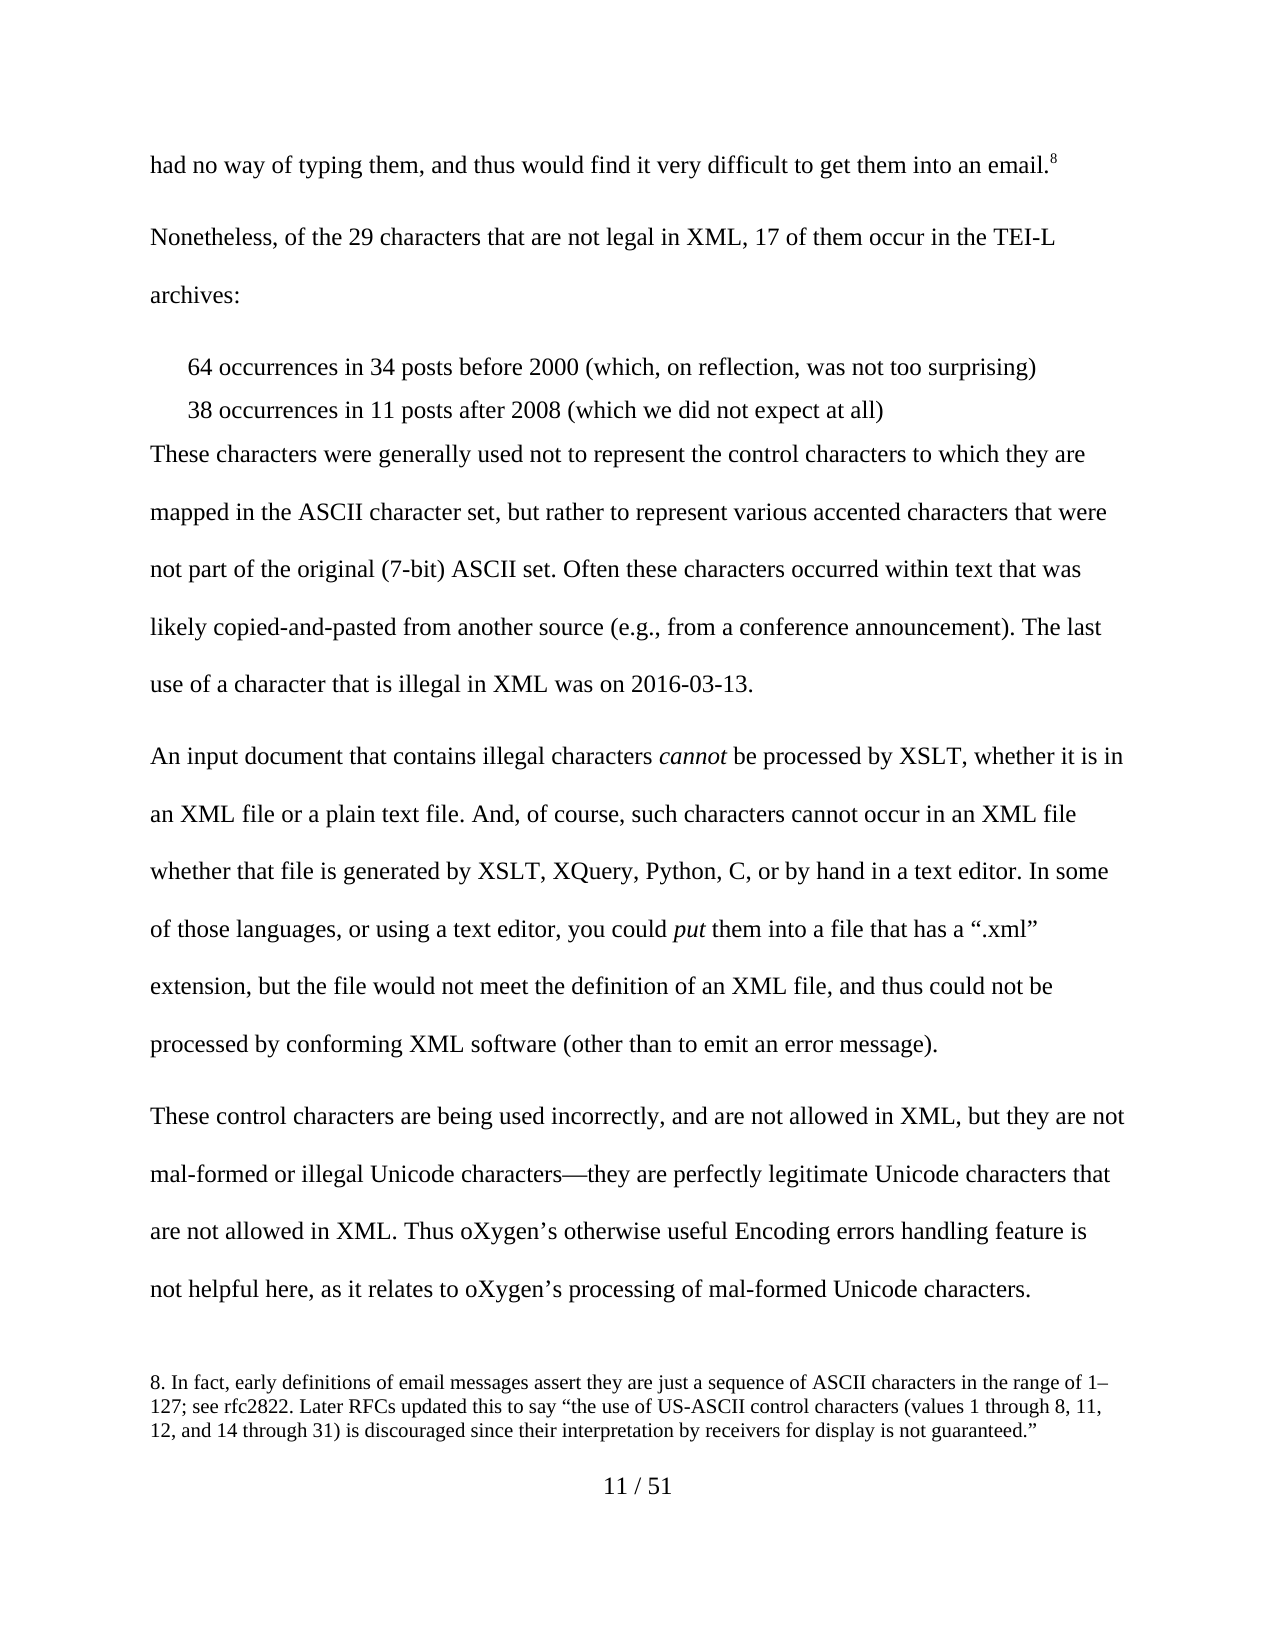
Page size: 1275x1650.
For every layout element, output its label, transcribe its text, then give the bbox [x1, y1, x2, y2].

text . In fact, early definitions of email messages assert they are just a sequence of ASCII characters in the range of 1–127; see rfc2822. Later RFCs updated this to say “the use of US-ASCII control characters (values 1 through 8, 11, 12, and 14 through 31) is discouraged since their interpretation by receivers for display is not guaranteed.” [150, 1369, 1125, 1442]
text These characters were generally used not to represent the control characters to which they are mapped in the ASCII character set, but rather to represent various accented characters that were not part of the original (7-bit) ASCII set. Often these characters occurred within text that was likely copied-and-pasted from another source (e.g., from a conference announcement). The last use of a character that is illegal in XML was on 2016-03-13. [150, 439, 1125, 698]
text Nonetheless, of the 29 characters that are not legal in XML, 17 of them occur in the TEI-L archives: [150, 222, 1125, 308]
text These control characters are being used incorrectly, and are not allowed in XML, but they are not mal-formed or illegal Unicode characters—they are perfectly legitimate Unicode characters that are not allowed in XML. Thus oXygen’s otherwise useful Encoding errors handling feature is not helpful here, as it relates to oXygen’s processing of mal-formed Unicode characters. [150, 1101, 1125, 1302]
text An input document that contains illegal characters cannot be processed by XSLT, whether it is in an XML file or a plain text file. And, of course, such characters cannot occur in an XML file whether that file is generated by XSLT, XQuery, Python, C, or by hand in a text editor. In some of those languages, or using a text editor, you could put them into a file that has a “.xml” extension, but the file would not meet the definition of an XML file, and thus could not be processed by conforming XML software (other than to emit an error message). [150, 741, 1125, 1058]
list 38 occurrences in 11 posts after 2008 (which we did not expect at all) [187, 396, 1125, 424]
list 64 occurrences in 34 posts before 2000 (which, on reflection, was not too surprising) [187, 352, 1125, 381]
text had no way of typing them, and thus would find it very difficult to get them into an email. [150, 150, 1125, 179]
